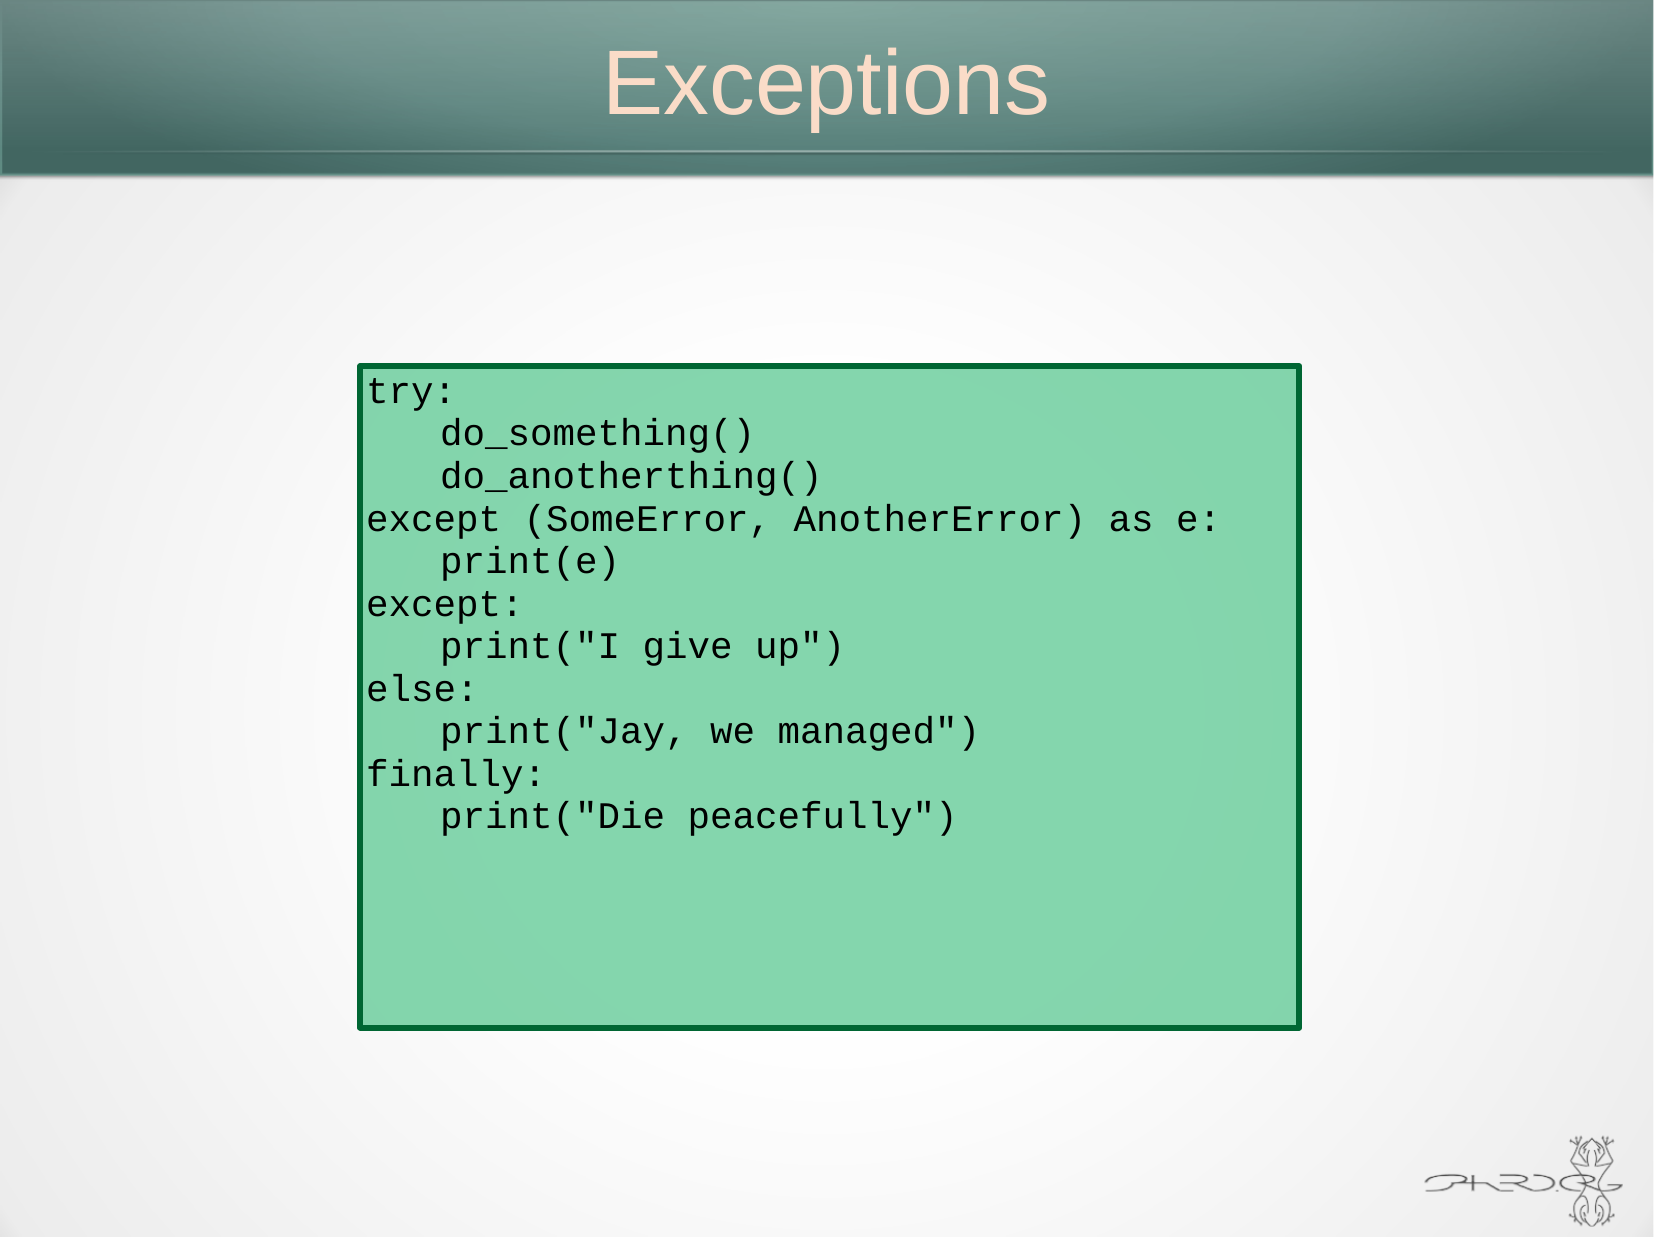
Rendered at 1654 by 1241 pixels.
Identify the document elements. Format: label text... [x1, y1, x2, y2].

title Exceptions [82, 11, 1571, 154]
picture [0, 0, 1654, 1237]
text_box try: do_something() do_anotherthing() except (SomeError, AnotherError) as e: print(e) except: print("I give up") else: print("Jay, we managed") finally: print("Die peacefully") [360, 366, 1300, 1028]
